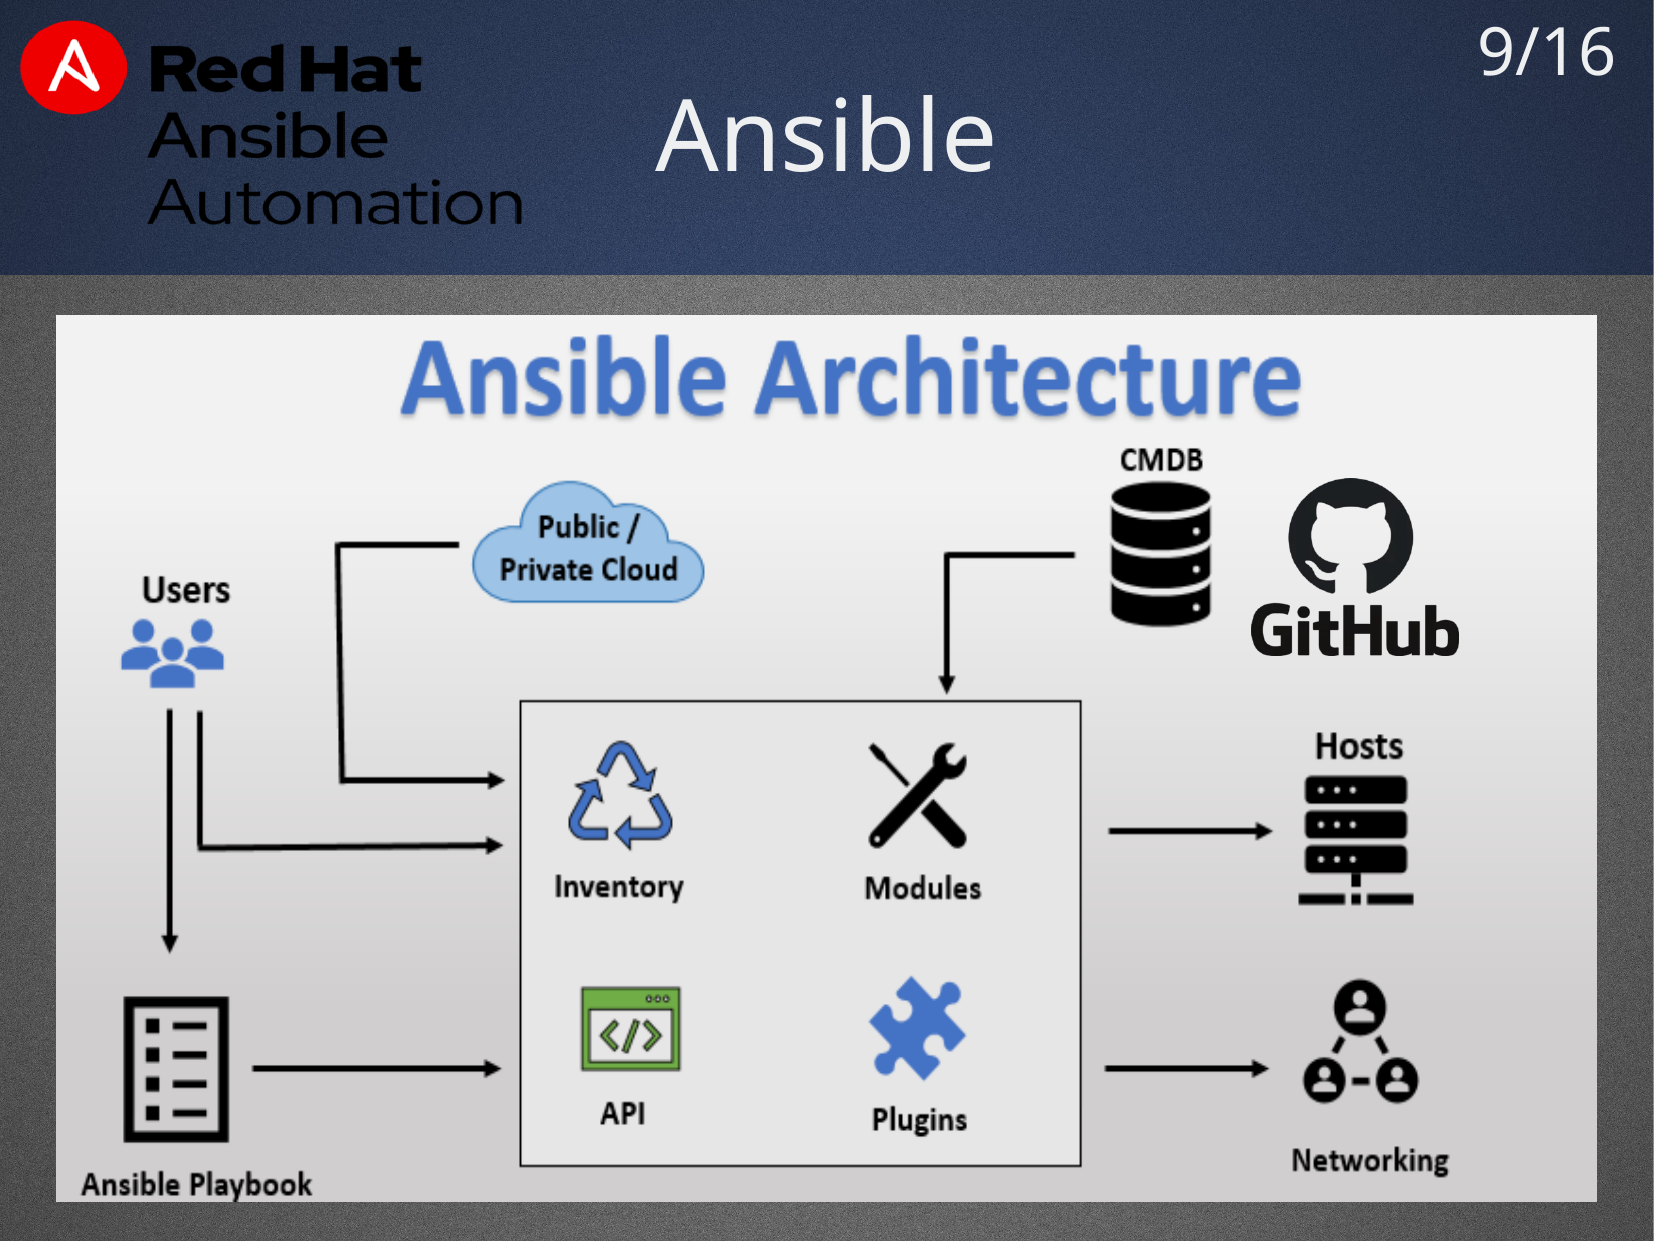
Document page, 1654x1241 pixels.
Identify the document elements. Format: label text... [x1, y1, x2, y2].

title Ansible [532, 29, 1565, 237]
picture [0, 0, 1654, 1241]
list 9/16 [1371, 4, 1652, 83]
